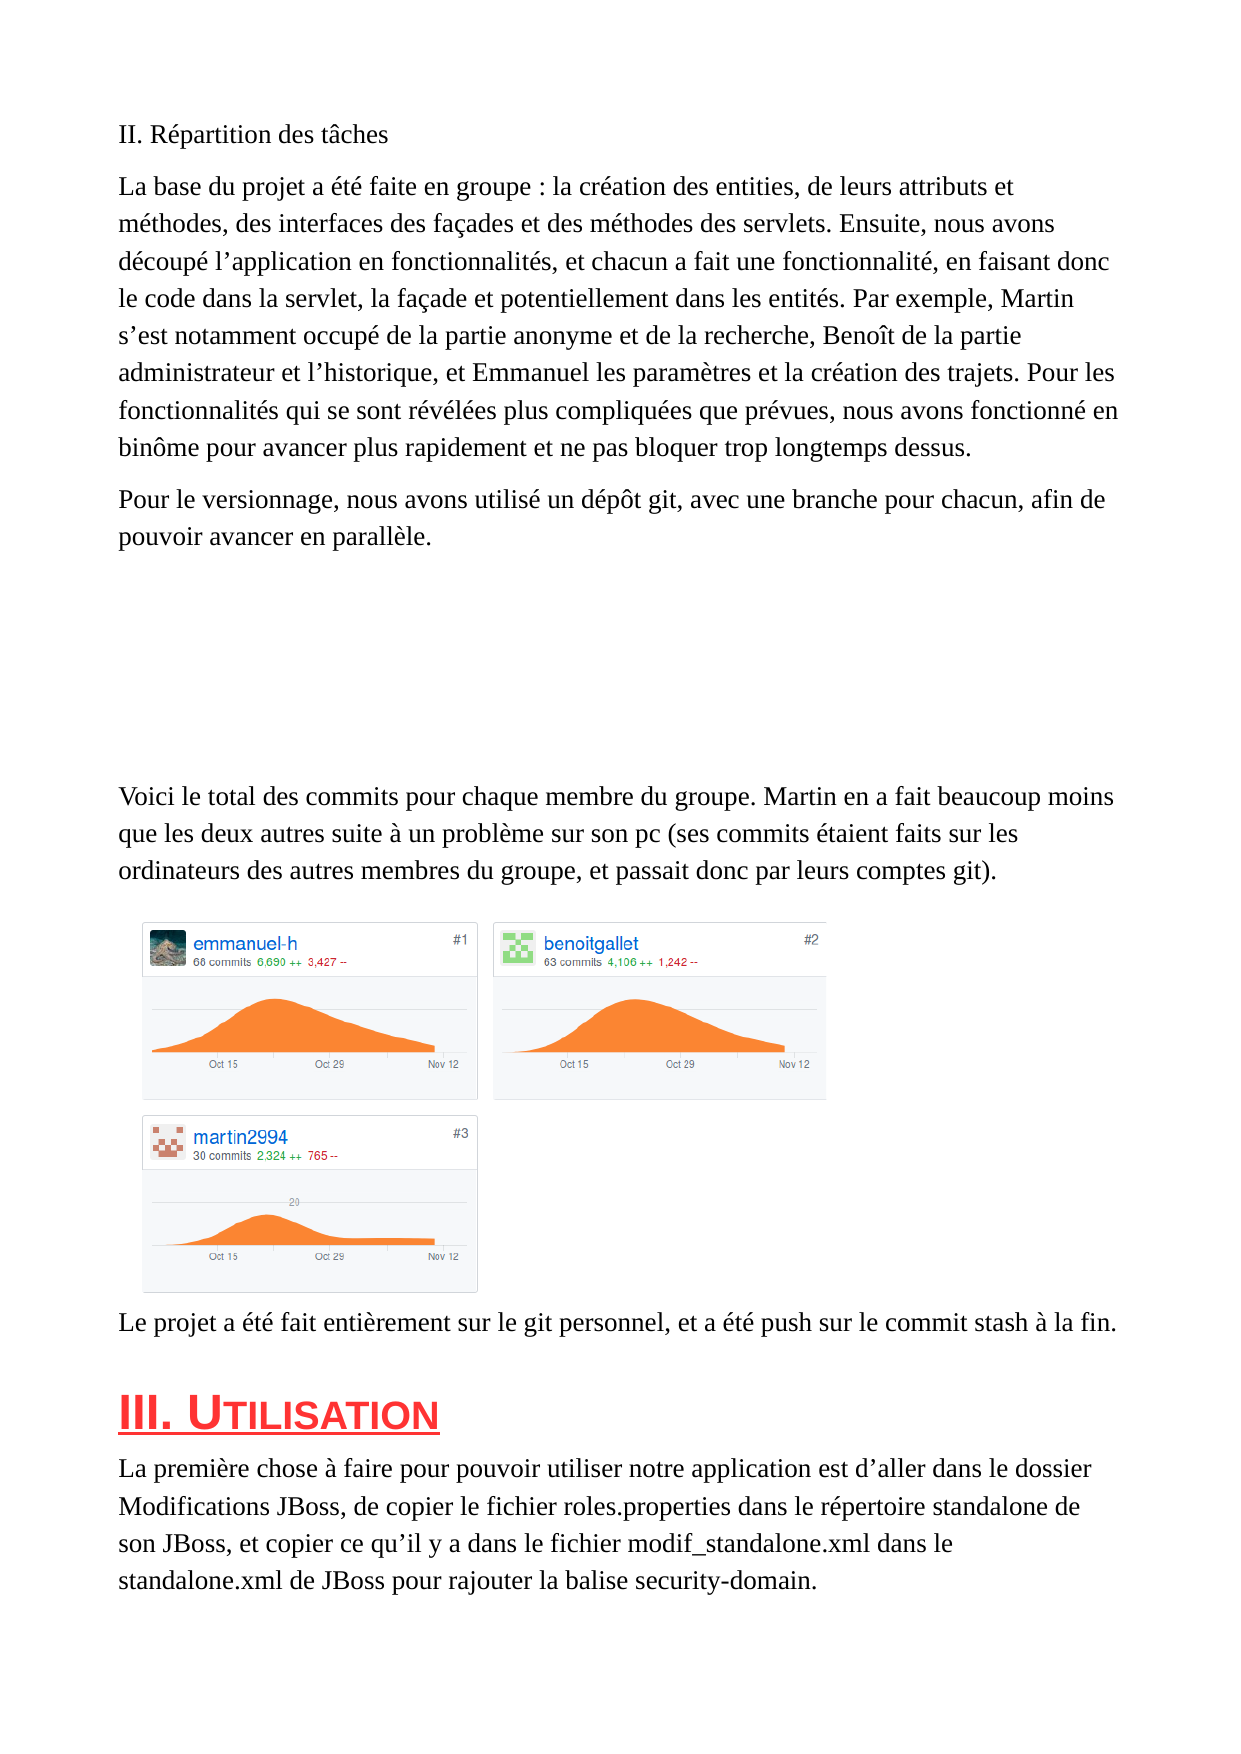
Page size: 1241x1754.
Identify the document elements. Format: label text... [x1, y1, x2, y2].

text Le projet a été fait entièrement sur le git personnel, et a été push sur le commit stash à la fin. [118, 906, 1122, 1337]
text La base du projet a été faite en groupe : la création des entities, de leurs attributs et méthodes, des interfaces des façades et des méthodes des servlets. Ensuite, nous avons découpé l’application en fonctionnalités, et chacun a fait une fonctionnalité, en faisant donc le code dans la servlet, la façade et potentiellement dans les entités. Par exemple, Martin s’est notamment occupé de la partie anonyme et de la recherche, Benoît de la partie administrateur et l’historique, et Emmanuel les paramètres et la création des trajets. Pour les fonctionnalités qui se sont révélées plus compliquées que prévues, nous avons fonctionné en binôme pour avancer plus rapidement et ne pas bloquer trop longtemps dessus. [118, 170, 1122, 462]
subtitle III. Utilisation [118, 1383, 1122, 1440]
text II. Répartition des tâches [118, 118, 1122, 149]
text La première chose à faire pour pouvoir utiliser notre application est d’aller dans le dossier Modifications JBoss, de copier le fichier roles.properties dans le répertoire standalone de son JBoss, et copier ce qu’il y a dans le fichier modif_standalone.xml dans le standalone.xml de JBoss pour rajouter la balise security-domain. [118, 1452, 1122, 1596]
text Voici le total des commits pour chaque membre du groupe. Martin en a fait beaucoup moins que les deux autres suite à un problème sur son pc (ses commits étaient faits sur les ordinateurs des autres membres du groupe, et passait donc par leurs comptes git). [118, 779, 1122, 885]
picture [142, 914, 827, 1300]
text Pour le versionnage, nous avons utilisé un dépôt git, avec une branche pour chacun, afin de pouvoir avancer en parallèle. [118, 483, 1122, 551]
